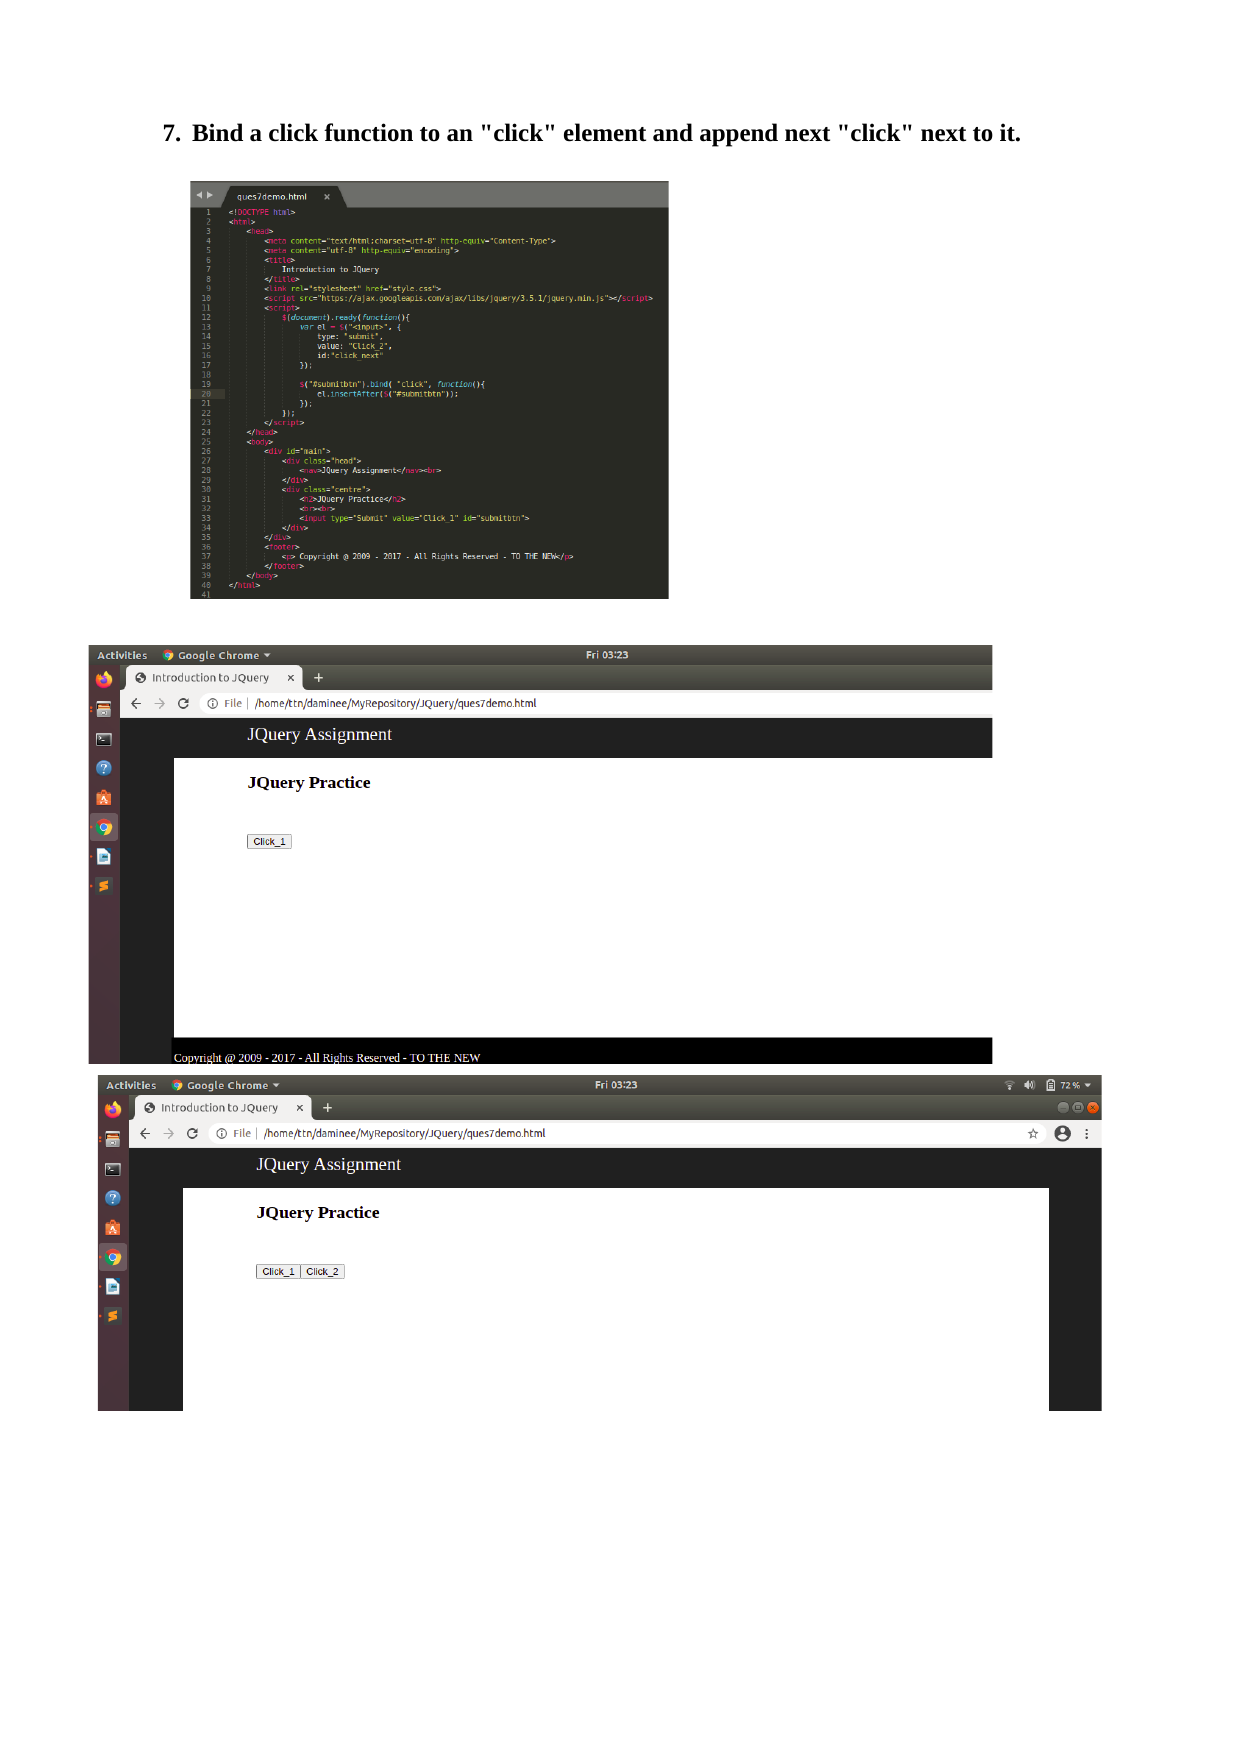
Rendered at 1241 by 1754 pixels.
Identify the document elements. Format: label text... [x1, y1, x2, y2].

picture [97, 1075, 1102, 1411]
picture [190, 181, 652, 599]
list Bind a click function to an "click" element and append next "click" next to it. [162, 118, 1122, 147]
picture [88, 645, 993, 1064]
